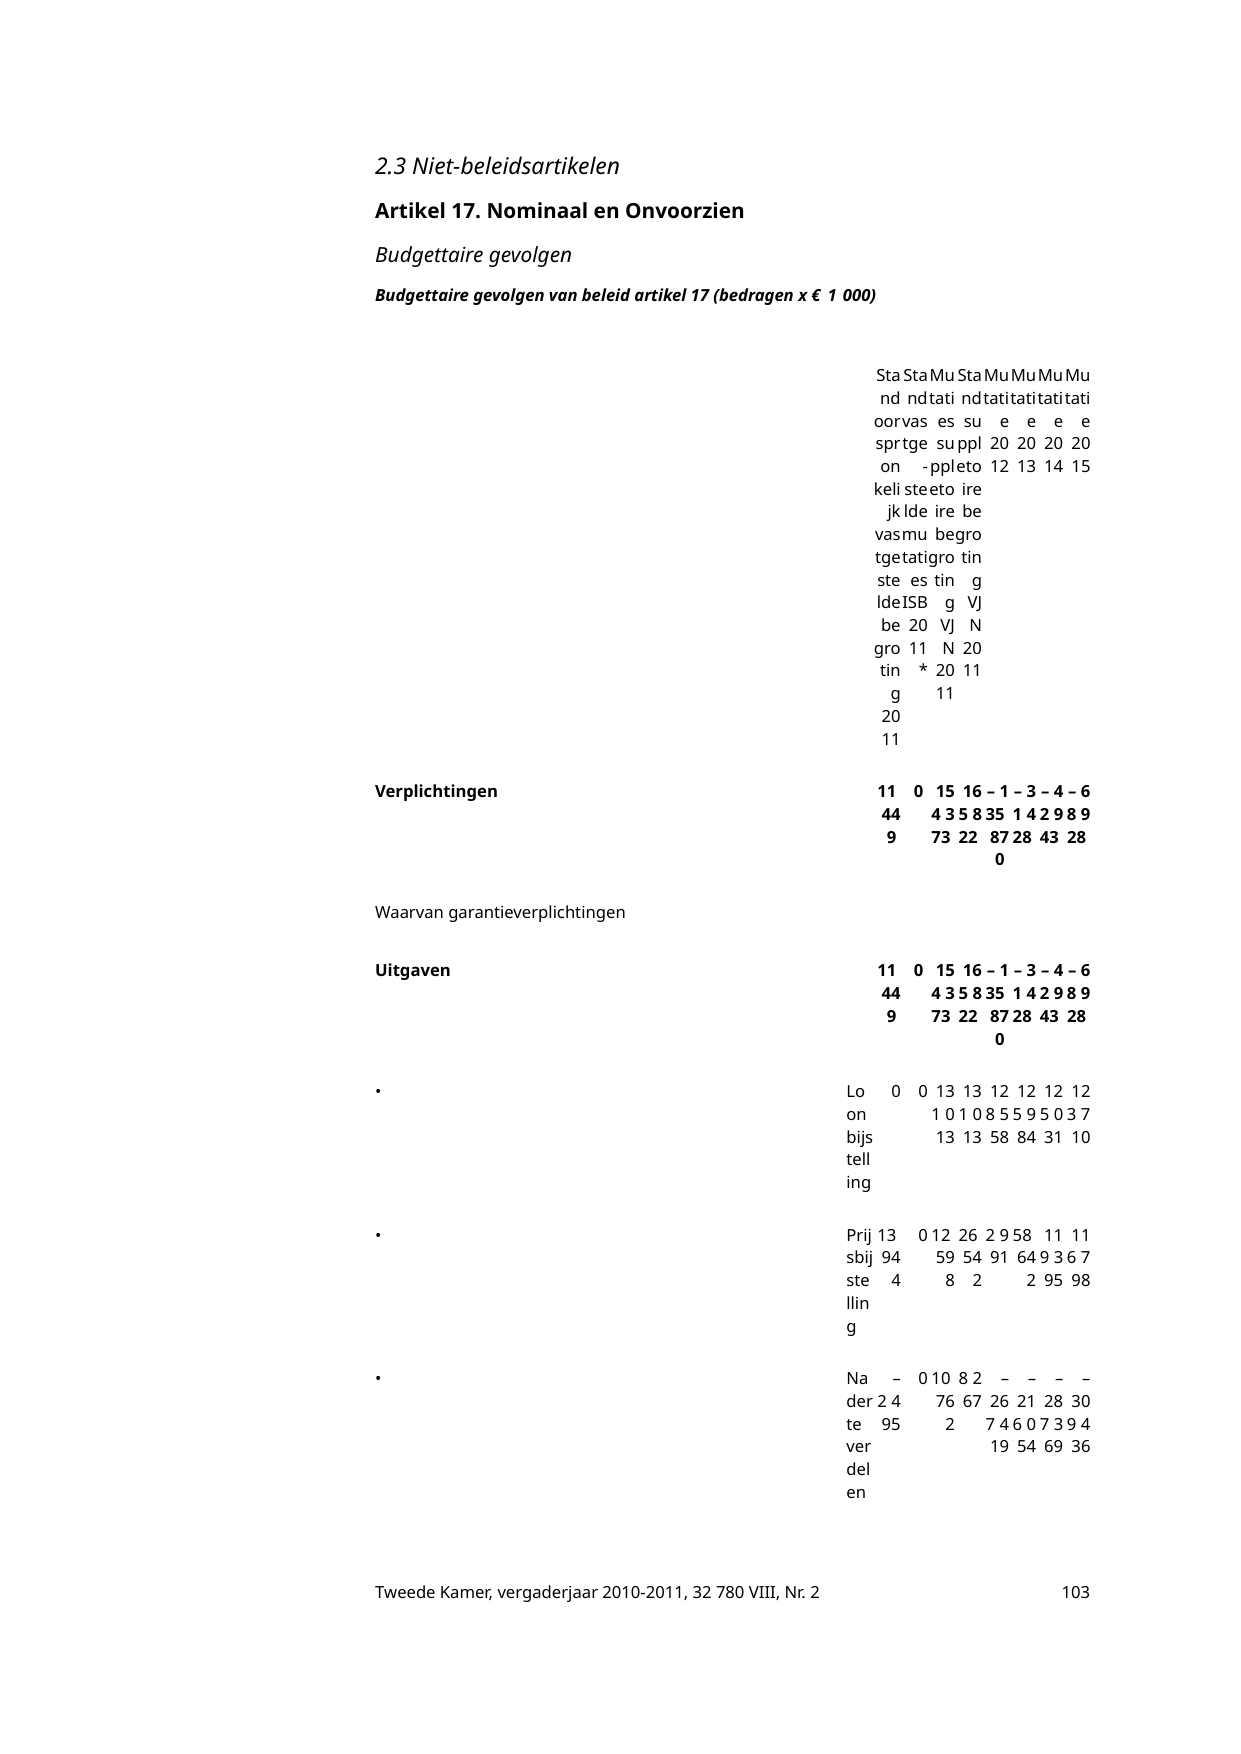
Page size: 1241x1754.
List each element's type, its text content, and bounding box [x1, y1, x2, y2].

table_cell Nader te verdelen [846, 1367, 873, 1533]
table_cell 0 [900, 780, 927, 901]
table_cell 13 944 [873, 1224, 900, 1367]
table_cell 11 449 [873, 959, 900, 1080]
table_cell 128 558 [982, 1080, 1009, 1223]
table_cell 131 013 [928, 1080, 954, 1223]
table_cell 131 013 [955, 1080, 982, 1223]
table_cell 0 [900, 1224, 927, 1367]
table_header Stand vastge-stelde mutaties ISB 2011* [900, 364, 927, 780]
table_cell 123 710 [1063, 1080, 1090, 1223]
text Artikel 17. Nominaal en Onvoorzien [375, 196, 1090, 225]
table_cell [1036, 901, 1063, 959]
table_cell Prijsbijstelling [846, 1224, 873, 1367]
table_cell 125 031 [1036, 1080, 1063, 1223]
table_cell [1009, 901, 1036, 959]
table_cell 165 822 [955, 959, 982, 1080]
table_cell Uitgaven [375, 959, 873, 1080]
table_header Mutatie 2014 [1036, 364, 1063, 780]
table_cell 12 598 [928, 1224, 954, 1367]
table_cell 154 373 [928, 959, 954, 1080]
table_cell [1063, 901, 1090, 959]
table_header Stand oorspronkelijk vastgestelde begroting 2011 [873, 364, 900, 780]
table_header Mutatie 2013 [1009, 364, 1036, 780]
table_cell – 309 436 [1063, 1367, 1090, 1533]
table_cell 10 762 [928, 1367, 954, 1533]
table_cell [955, 901, 982, 959]
table_cell – 135 870 [982, 959, 1009, 1080]
table_cell – 135 870 [982, 780, 1009, 901]
table_header [375, 364, 846, 780]
table_cell – 267 419 [982, 1367, 1009, 1533]
table_cell – 68 928 [1063, 780, 1090, 901]
table_cell 11 449 [873, 780, 900, 901]
table_cell [900, 901, 927, 959]
table_cell 165 822 [955, 780, 982, 901]
table_cell 154 373 [928, 780, 954, 901]
table_header Mutaties suppletoire begroting VJN 2011 [928, 364, 954, 780]
text Budgettaire gevolgen van beleid artikel 17 (bedragen x € 1 000) [375, 283, 1090, 306]
table_cell Verplichtingen [375, 780, 873, 901]
table_cell – 68 928 [1063, 959, 1090, 1080]
table_cell 8 267 [955, 1367, 982, 1533]
table_cell – 42 943 [1036, 780, 1063, 901]
table_cell [928, 901, 954, 959]
table_cell – 42 943 [1036, 959, 1063, 1080]
table_header Mutatie 2012 [982, 364, 1009, 780]
table_cell 0 [873, 1080, 900, 1223]
table_cell – 287 369 [1036, 1367, 1063, 1533]
table_header [846, 364, 873, 780]
table_cell – 31 428 [1009, 959, 1036, 1080]
table_cell Loonbijstelling [846, 1080, 873, 1223]
text Budgettaire gevolgen [375, 240, 1090, 268]
subtitle 2.3 Niet-beleidsartikelen [375, 150, 1090, 181]
table_cell – 216 054 [1009, 1367, 1036, 1533]
table_cell • [375, 1367, 846, 1533]
table_cell [873, 901, 900, 959]
table_cell 119 395 [1036, 1224, 1063, 1367]
table_header Stand suppletoire begroting VJN 2011 [955, 364, 982, 780]
table_cell 125 984 [1009, 1080, 1036, 1223]
table_cell 58 642 [1009, 1224, 1036, 1367]
table_cell 0 [900, 1367, 927, 1533]
table_cell 26 542 [955, 1224, 982, 1367]
table_cell 0 [900, 959, 927, 1080]
table_cell – 31 428 [1009, 780, 1036, 901]
table_cell Waarvan garantieverplichtingen [375, 901, 873, 959]
table_cell – 2 495 [873, 1367, 900, 1533]
table_cell 0 [900, 1080, 927, 1223]
table_cell • [375, 1224, 846, 1367]
table_cell 116 798 [1063, 1224, 1090, 1367]
table_cell 2 991 [982, 1224, 1009, 1367]
table_cell [982, 901, 1009, 959]
table_cell • [375, 1080, 846, 1223]
table_header Mutatie 2015 [1063, 364, 1090, 780]
